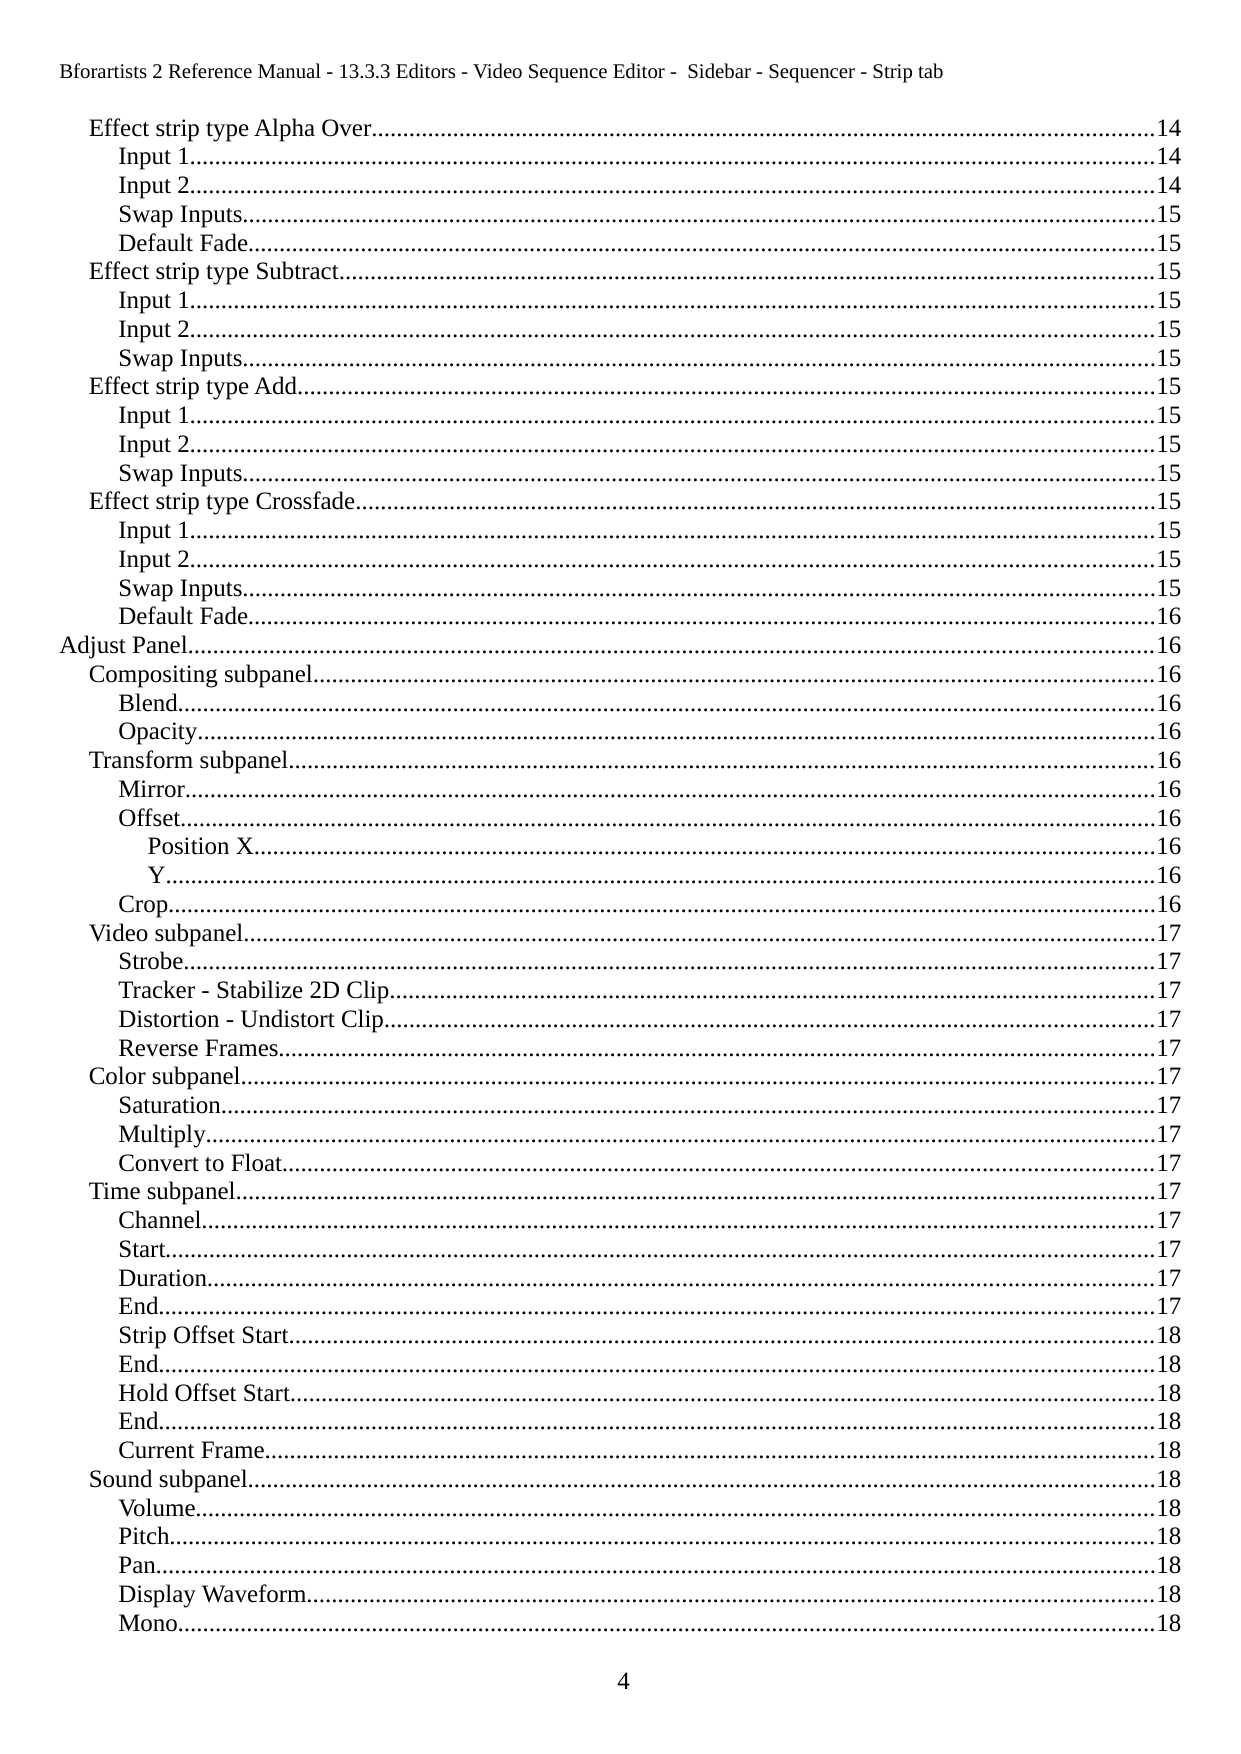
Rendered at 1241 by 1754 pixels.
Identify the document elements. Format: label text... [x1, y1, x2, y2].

text Opacity 16 [118, 716, 1181, 745]
text Compositing subpanel 16 [88, 659, 1181, 688]
text Mirror 16 [118, 774, 1181, 803]
text Y 16 [147, 860, 1181, 889]
text End 18 [118, 1406, 1181, 1435]
text Saturation 17 [118, 1090, 1181, 1119]
text Effect strip type Alpha Over 14 [88, 113, 1181, 141]
text Adjust Panel 16 [59, 630, 1181, 659]
text Pan 18 [118, 1550, 1181, 1579]
text Blend 16 [118, 688, 1181, 716]
text Tracker - Stabilize 2D Clip 17 [118, 975, 1181, 1004]
text Distortion - Undistort Clip 17 [118, 1004, 1181, 1033]
text Input 2 15 [118, 429, 1181, 458]
text Default Fade 15 [118, 228, 1181, 256]
text Offset 16 [118, 803, 1181, 831]
text Volume 18 [118, 1493, 1181, 1521]
text Convert to Float 17 [118, 1148, 1181, 1176]
text Strip Offset Start 18 [118, 1320, 1181, 1349]
text Input 1 15 [118, 515, 1181, 544]
text Effect strip type Subtract 15 [88, 256, 1181, 285]
text Input 2 14 [118, 170, 1181, 199]
text Swap Inputs 15 [118, 458, 1181, 486]
text Input 1 14 [118, 141, 1181, 170]
text End 18 [118, 1349, 1181, 1378]
text Effect strip type Add 15 [88, 371, 1181, 400]
text Display Waveform 18 [118, 1579, 1181, 1608]
text Swap Inputs 15 [118, 573, 1181, 601]
text Channel 17 [118, 1205, 1181, 1234]
text Swap Inputs 15 [118, 343, 1181, 371]
text Input 2 15 [118, 544, 1181, 573]
text Time subpanel 17 [88, 1176, 1181, 1205]
text Multiply 17 [118, 1119, 1181, 1148]
text Current Frame 18 [118, 1435, 1181, 1464]
text End 17 [118, 1291, 1181, 1320]
text Pitch 18 [118, 1521, 1181, 1550]
text Swap Inputs 15 [118, 199, 1181, 228]
text Crop 16 [118, 889, 1181, 918]
text Mono 18 [118, 1608, 1181, 1636]
text Start 17 [118, 1234, 1181, 1263]
text Input 1 15 [118, 400, 1181, 429]
text Strobe 17 [118, 946, 1181, 975]
text Transform subpanel 16 [88, 745, 1181, 774]
text Duration 17 [118, 1263, 1181, 1291]
text Effect strip type Crossfade 15 [88, 486, 1181, 515]
text Color subpanel 17 [88, 1061, 1181, 1090]
text Input 2 15 [118, 314, 1181, 343]
text Default Fade 16 [118, 601, 1181, 630]
text Video subpanel 17 [88, 918, 1181, 946]
text Reverse Frames 17 [118, 1033, 1181, 1061]
text Sound subpanel 18 [88, 1464, 1181, 1493]
text Input 1 15 [118, 285, 1181, 314]
text Position X 16 [147, 831, 1181, 860]
text Hold Offset Start 18 [118, 1378, 1181, 1406]
